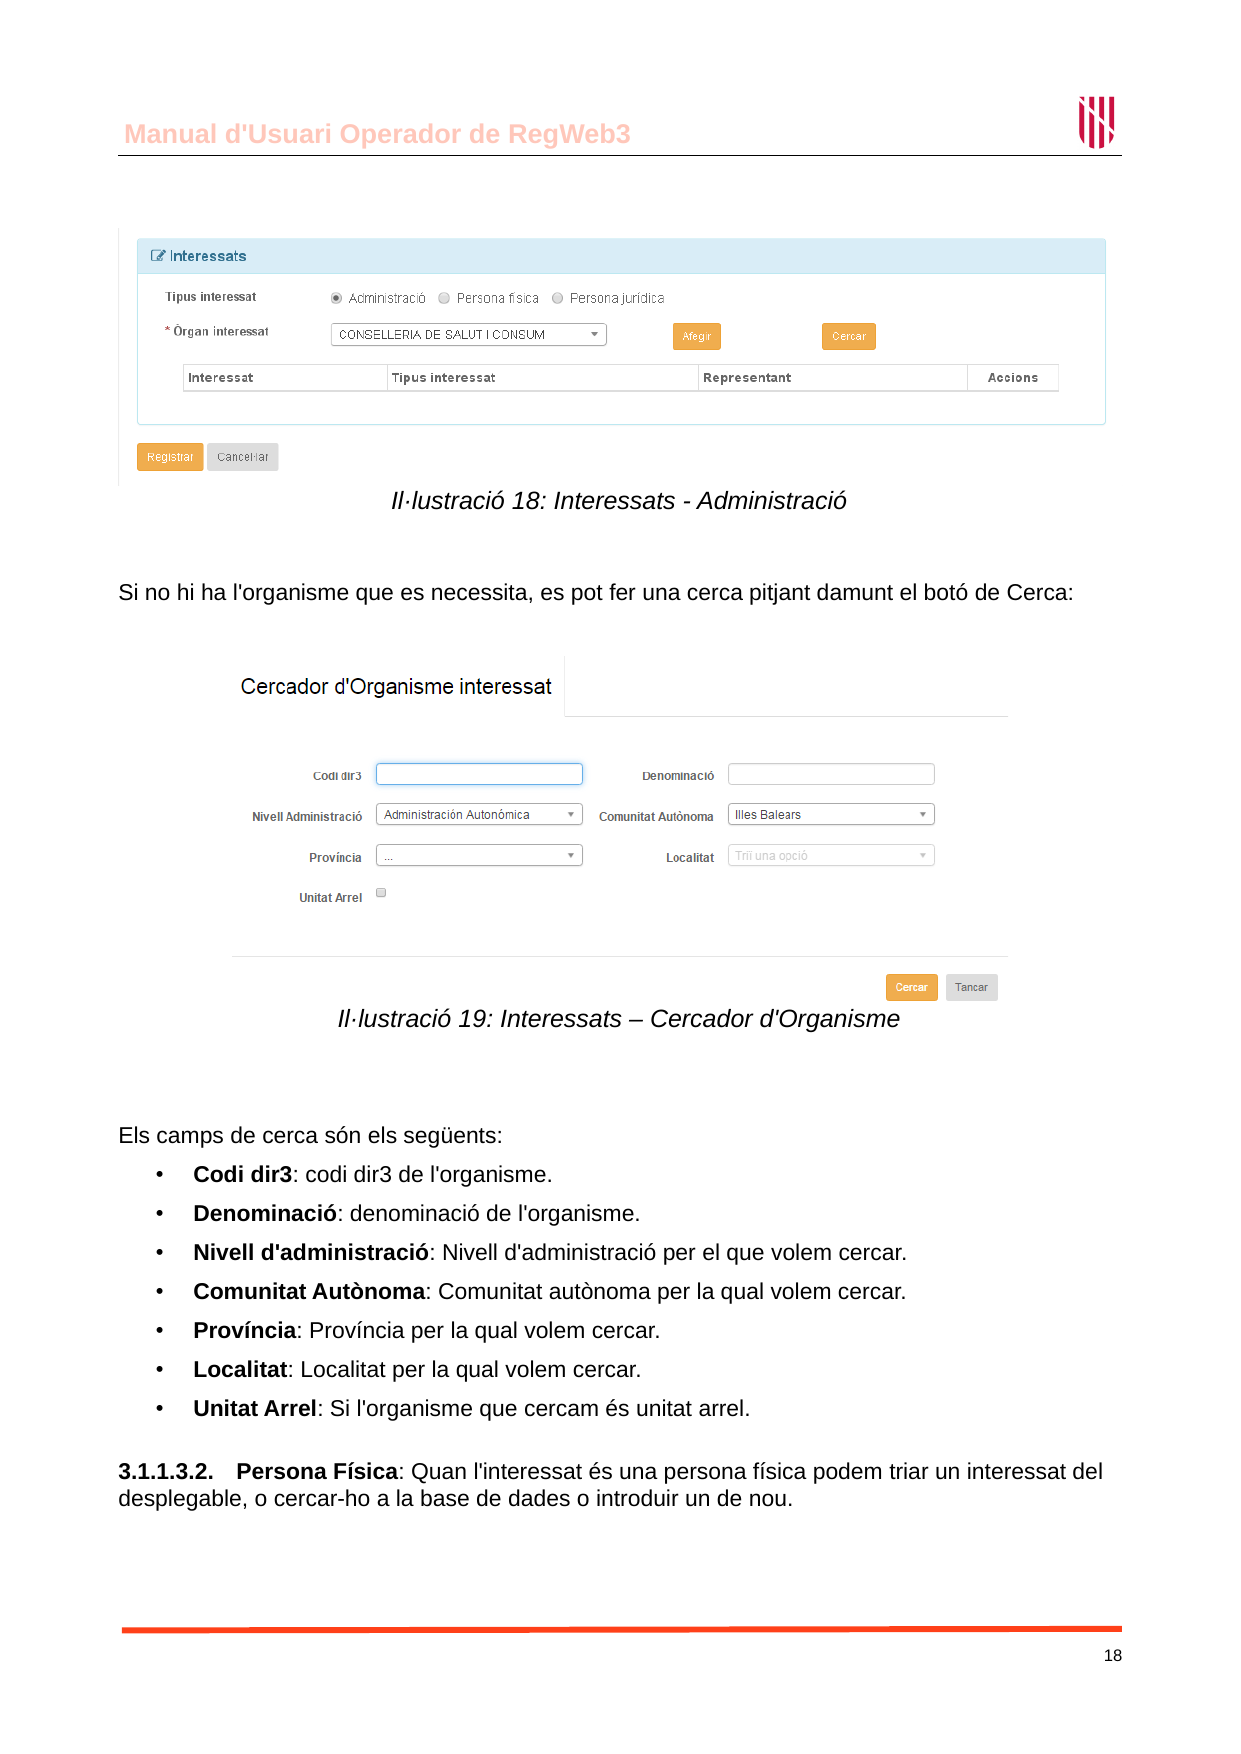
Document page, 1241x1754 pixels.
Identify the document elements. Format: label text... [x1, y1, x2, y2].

text Il·lustració 18: Interessats - Administració [118, 486, 1122, 515]
list Codi dir3: codi dir3 de l'organisme. [156, 1161, 1122, 1188]
picture [118, 228, 1123, 486]
subtitle Persona Física: Quan l'interessat és una persona física podem triar un interessat del desplegable, o cercar-ho a la base de dades o introduir un de nou. [118, 1458, 1122, 1511]
subtitle Si no hi ha l'organisme que es necessita, es pot fer una cerca pitjant damunt el botó de Cerca: [118, 578, 1122, 605]
text Il·lustració 19: Interessats – Cercador d'Organisme [118, 669, 1122, 1032]
list Nivell d'administració: Nivell d'administració per el que volem cercar. [156, 1239, 1122, 1265]
list Denominació: denominació de l'organisme. [156, 1200, 1122, 1227]
text Els camps de cerca són els següents: [118, 1122, 1122, 1149]
list Unitat Arrel: Si l'organisme que cercam és unitat arrel. [156, 1394, 1122, 1421]
list Comunitat Autònoma: Comunitat autònoma per la qual volem cercar. [156, 1278, 1122, 1304]
list Província: Província per la qual volem cercar. [156, 1317, 1122, 1343]
list Localitat: Localitat per la qual volem cercar. [156, 1356, 1122, 1382]
picture [1076, 94, 1117, 150]
